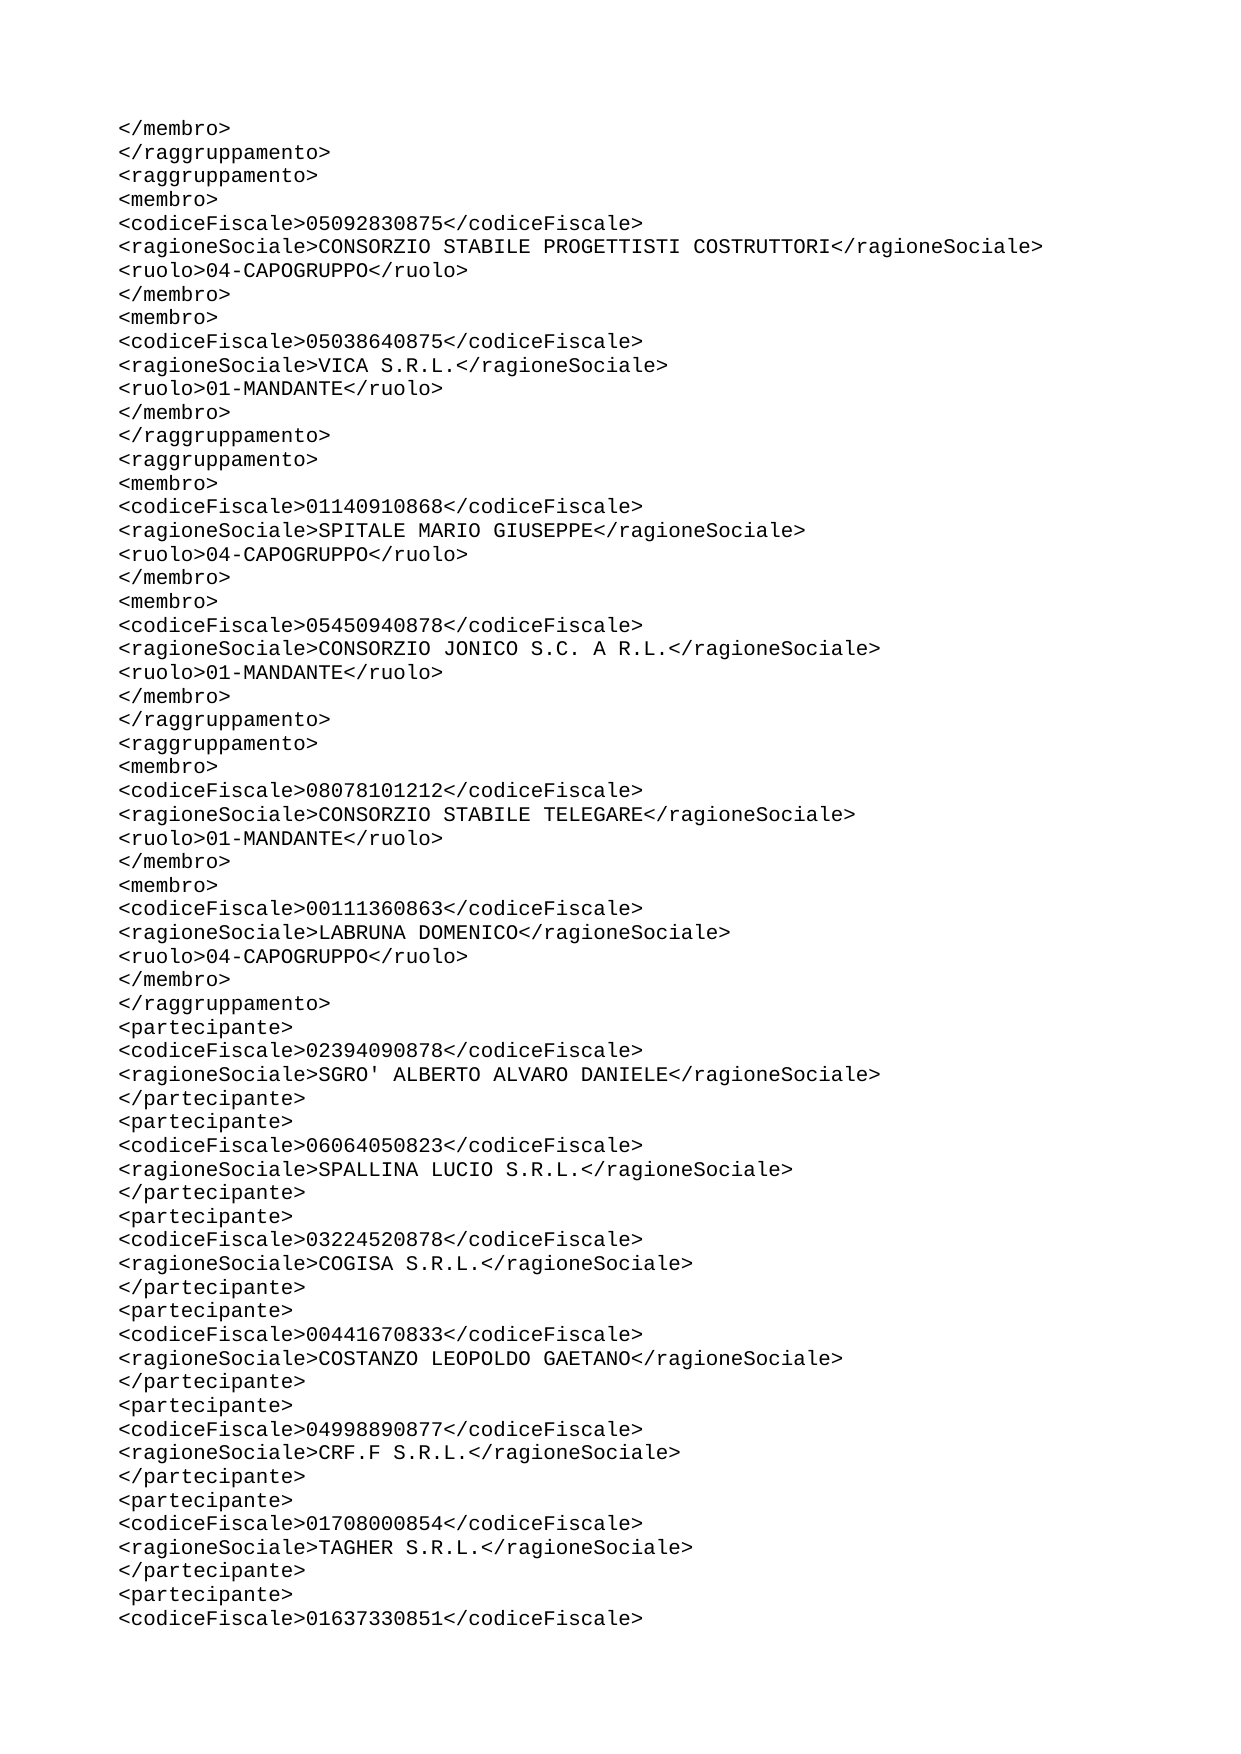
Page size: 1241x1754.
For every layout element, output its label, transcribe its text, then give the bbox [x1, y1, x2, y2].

text <membro> [118, 473, 1122, 496]
text <partecipante> [118, 1206, 1122, 1229]
text <partecipante> [118, 1395, 1122, 1419]
text <ragioneSociale>COGISA S.R.L.</ragioneSociale> [118, 1253, 1122, 1277]
text </partecipante> [118, 1466, 1122, 1489]
text </partecipante> [118, 1088, 1122, 1111]
text <raggruppamento> [118, 449, 1122, 473]
text <ragioneSociale>SPALLINA LUCIO S.R.L.</ragioneSociale> [118, 1158, 1122, 1182]
text <partecipante> [118, 1017, 1122, 1040]
text <ragioneSociale>CRF.F S.R.L.</ragioneSociale> [118, 1442, 1122, 1466]
text <partecipante> [118, 1489, 1122, 1513]
text <partecipante> [118, 1300, 1122, 1324]
text <ragioneSociale>CONSORZIO JONICO S.C. A R.L.</ragioneSociale> [118, 638, 1122, 662]
text <codiceFiscale>08078101212</codiceFiscale> [118, 780, 1122, 804]
text <codiceFiscale>03224520878</codiceFiscale> [118, 1229, 1122, 1253]
text <raggruppamento> [118, 165, 1122, 189]
text <membro> [118, 307, 1122, 331]
text <codiceFiscale>05038640875</codiceFiscale> [118, 331, 1122, 354]
text <codiceFiscale>01637330851</codiceFiscale> [118, 1608, 1122, 1631]
text <ruolo>04-CAPOGRUPPO</ruolo> [118, 946, 1122, 969]
text <ragioneSociale>COSTANZO LEOPOLDO GAETANO</ragioneSociale> [118, 1348, 1122, 1371]
text <membro> [118, 189, 1122, 213]
text <codiceFiscale>02394090878</codiceFiscale> [118, 1040, 1122, 1064]
text <ragioneSociale>TAGHER S.R.L.</ragioneSociale> [118, 1537, 1122, 1561]
text <raggruppamento> [118, 733, 1122, 757]
text <codiceFiscale>00441670833</codiceFiscale> [118, 1324, 1122, 1348]
text <codiceFiscale>05450940878</codiceFiscale> [118, 615, 1122, 638]
text <ruolo>01-MANDANTE</ruolo> [118, 378, 1122, 402]
text </partecipante> [118, 1561, 1122, 1584]
text <ruolo>01-MANDANTE</ruolo> [118, 662, 1122, 686]
text <codiceFiscale>04998890877</codiceFiscale> [118, 1419, 1122, 1442]
text <ruolo>01-MANDANTE</ruolo> [118, 827, 1122, 851]
text <ruolo>04-CAPOGRUPPO</ruolo> [118, 544, 1122, 567]
text </membro> [118, 284, 1122, 307]
text <ruolo>04-CAPOGRUPPO</ruolo> [118, 260, 1122, 284]
text <membro> [118, 591, 1122, 615]
text <ragioneSociale>LABRUNA DOMENICO</ragioneSociale> [118, 922, 1122, 946]
text </membro> [118, 851, 1122, 875]
text </membro> [118, 686, 1122, 709]
text <partecipante> [118, 1111, 1122, 1135]
text </membro> [118, 567, 1122, 591]
text </raggruppamento> [118, 426, 1122, 449]
text <codiceFiscale>00111360863</codiceFiscale> [118, 898, 1122, 922]
text <membro> [118, 757, 1122, 780]
text <codiceFiscale>05092830875</codiceFiscale> [118, 213, 1122, 236]
text <codiceFiscale>01708000854</codiceFiscale> [118, 1513, 1122, 1537]
text </raggruppamento> [118, 709, 1122, 733]
text <membro> [118, 875, 1122, 898]
text </membro> [118, 118, 1122, 142]
text </raggruppamento> [118, 993, 1122, 1017]
text </partecipante> [118, 1371, 1122, 1395]
text <ragioneSociale>CONSORZIO STABILE PROGETTISTI COSTRUTTORI</ragioneSociale> [118, 236, 1122, 260]
text <partecipante> [118, 1584, 1122, 1608]
text <ragioneSociale>CONSORZIO STABILE TELEGARE</ragioneSociale> [118, 804, 1122, 827]
text <ragioneSociale>SGRO' ALBERTO ALVARO DANIELE</ragioneSociale> [118, 1064, 1122, 1088]
text </partecipante> [118, 1277, 1122, 1300]
text <ragioneSociale>VICA S.R.L.</ragioneSociale> [118, 354, 1122, 378]
text </membro> [118, 402, 1122, 426]
text </partecipante> [118, 1182, 1122, 1206]
text <ragioneSociale>SPITALE MARIO GIUSEPPE</ragioneSociale> [118, 520, 1122, 544]
text </raggruppamento> [118, 142, 1122, 165]
text </membro> [118, 969, 1122, 993]
text <codiceFiscale>06064050823</codiceFiscale> [118, 1135, 1122, 1158]
text <codiceFiscale>01140910868</codiceFiscale> [118, 496, 1122, 520]
